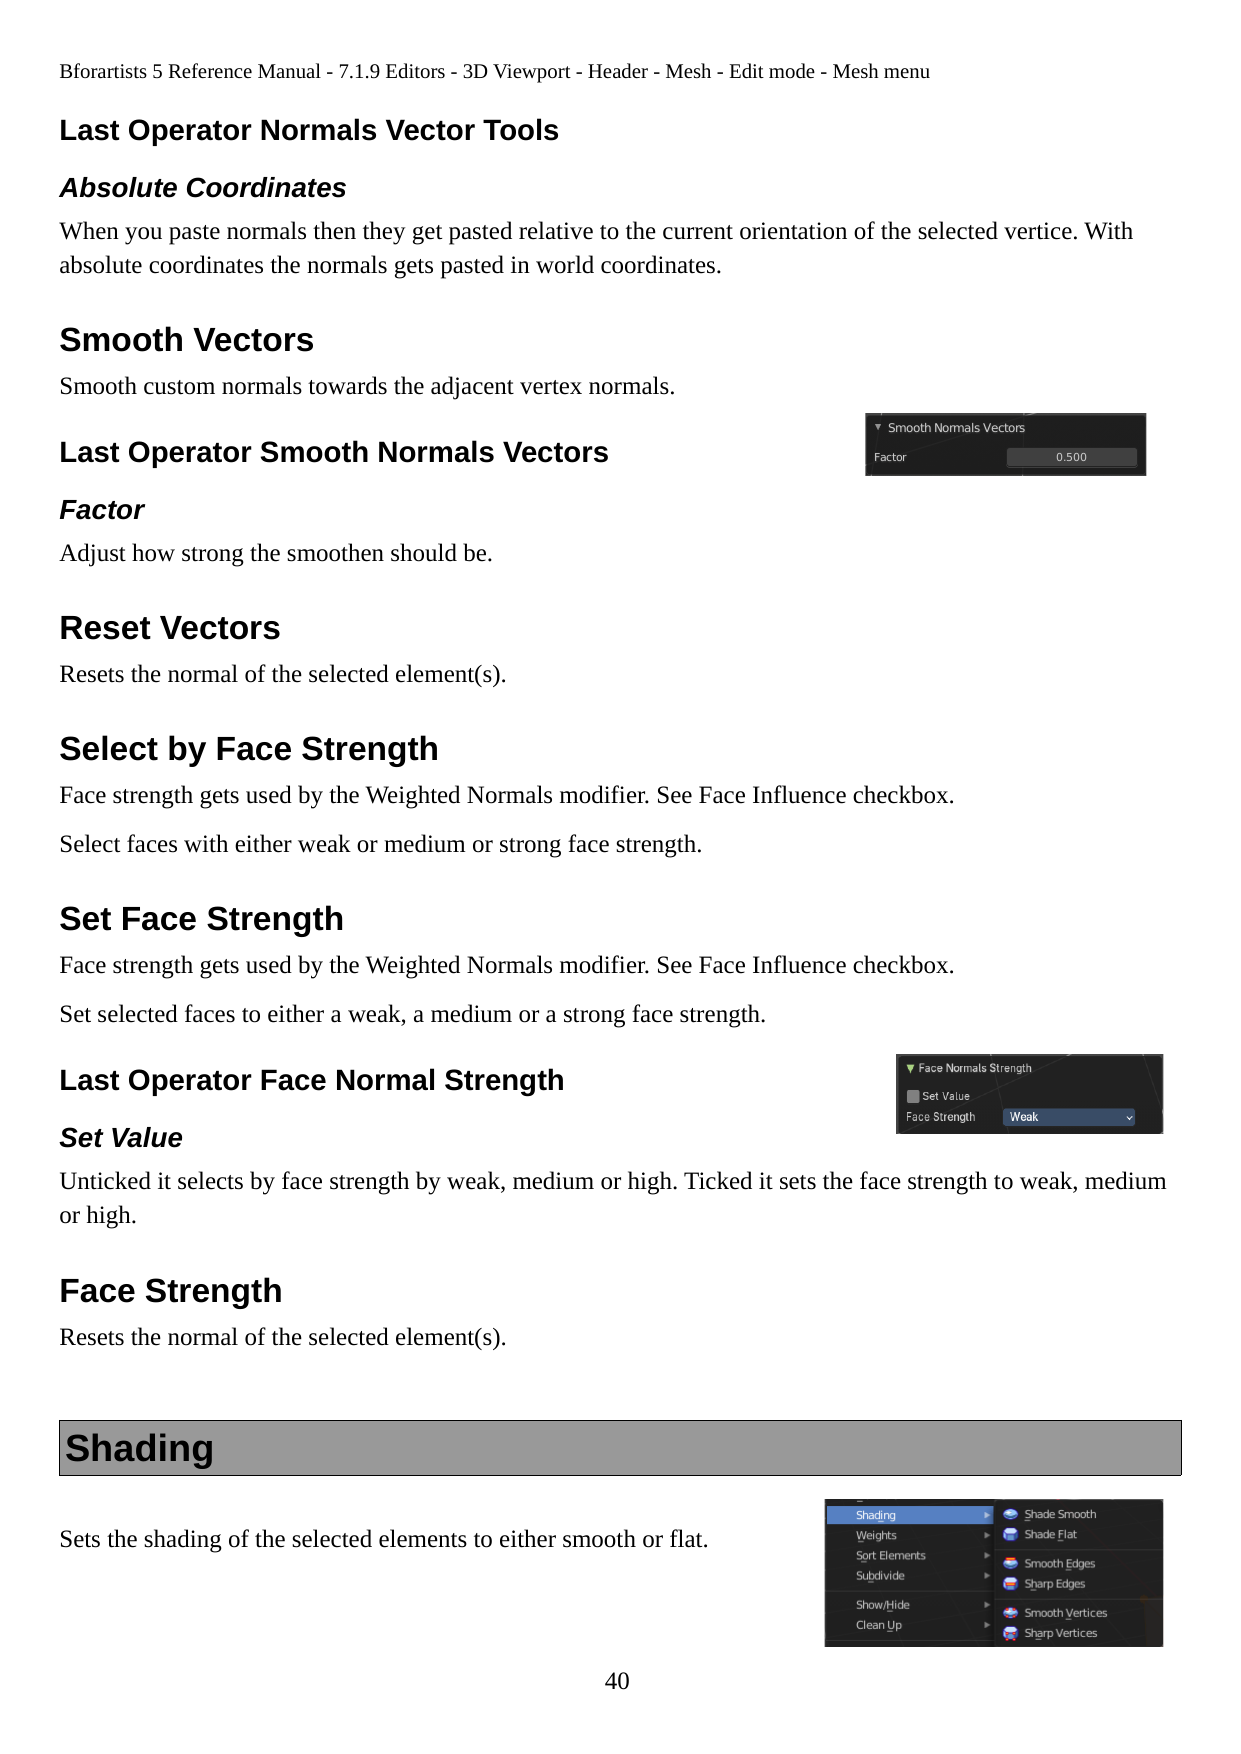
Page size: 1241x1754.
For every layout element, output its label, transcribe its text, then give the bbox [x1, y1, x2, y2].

text Select faces with either weak or medium or strong face strength. [59, 829, 1181, 858]
picture [824, 1499, 1164, 1647]
subtitle [1147, 435, 1181, 469]
text Unticked it selects by face strength by weak, medium or high. Ticked it sets the face strength to weak, medium or high. [59, 1166, 1181, 1229]
text Adjust how strong the smoothen should be. [59, 538, 1181, 567]
text Set selected faces to either a weak, a medium or a strong face strength. [59, 999, 1181, 1028]
text Face strength gets used by the Weighted Normals modifier. See Face Influence checkbox. [59, 780, 1181, 809]
subtitle Face Strength [59, 1270, 1181, 1309]
subtitle Absolute Coordinates [59, 171, 1181, 203]
subtitle Reset Vectors [59, 608, 1181, 647]
subtitle Last Operator Smooth Normals Vectors [59, 435, 865, 469]
text Resets the normal of the selected element(s). [59, 659, 1181, 688]
text Resets the normal of the selected element(s). [59, 1322, 1181, 1350]
text When you paste normals then they get pasted relative to the current orientation of the selected vertice. With absolute coordinates the normals gets pasted in world coordinates. [59, 216, 1181, 279]
text Smooth custom normals towards the adjacent vertex normals. [59, 371, 1181, 400]
picture [896, 1054, 1164, 1134]
text Sets the shading of the selected elements to either smooth or flat. [59, 1524, 824, 1553]
subtitle Smooth Vectors [59, 320, 1181, 359]
text Face strength gets used by the Weighted Normals modifier. See Face Influence checkbox. [59, 950, 1181, 979]
subtitle Last Operator Normals Vector Tools [59, 113, 1181, 146]
subtitle Set Face Strength [59, 899, 1181, 938]
table_header Shading [60, 1421, 1181, 1475]
subtitle Set Value [59, 1122, 1181, 1153]
picture [865, 413, 1147, 476]
subtitle Select by Face Strength [59, 729, 1181, 768]
subtitle Last Operator Face Normal Strength [59, 1063, 896, 1097]
subtitle Factor [59, 494, 1181, 526]
